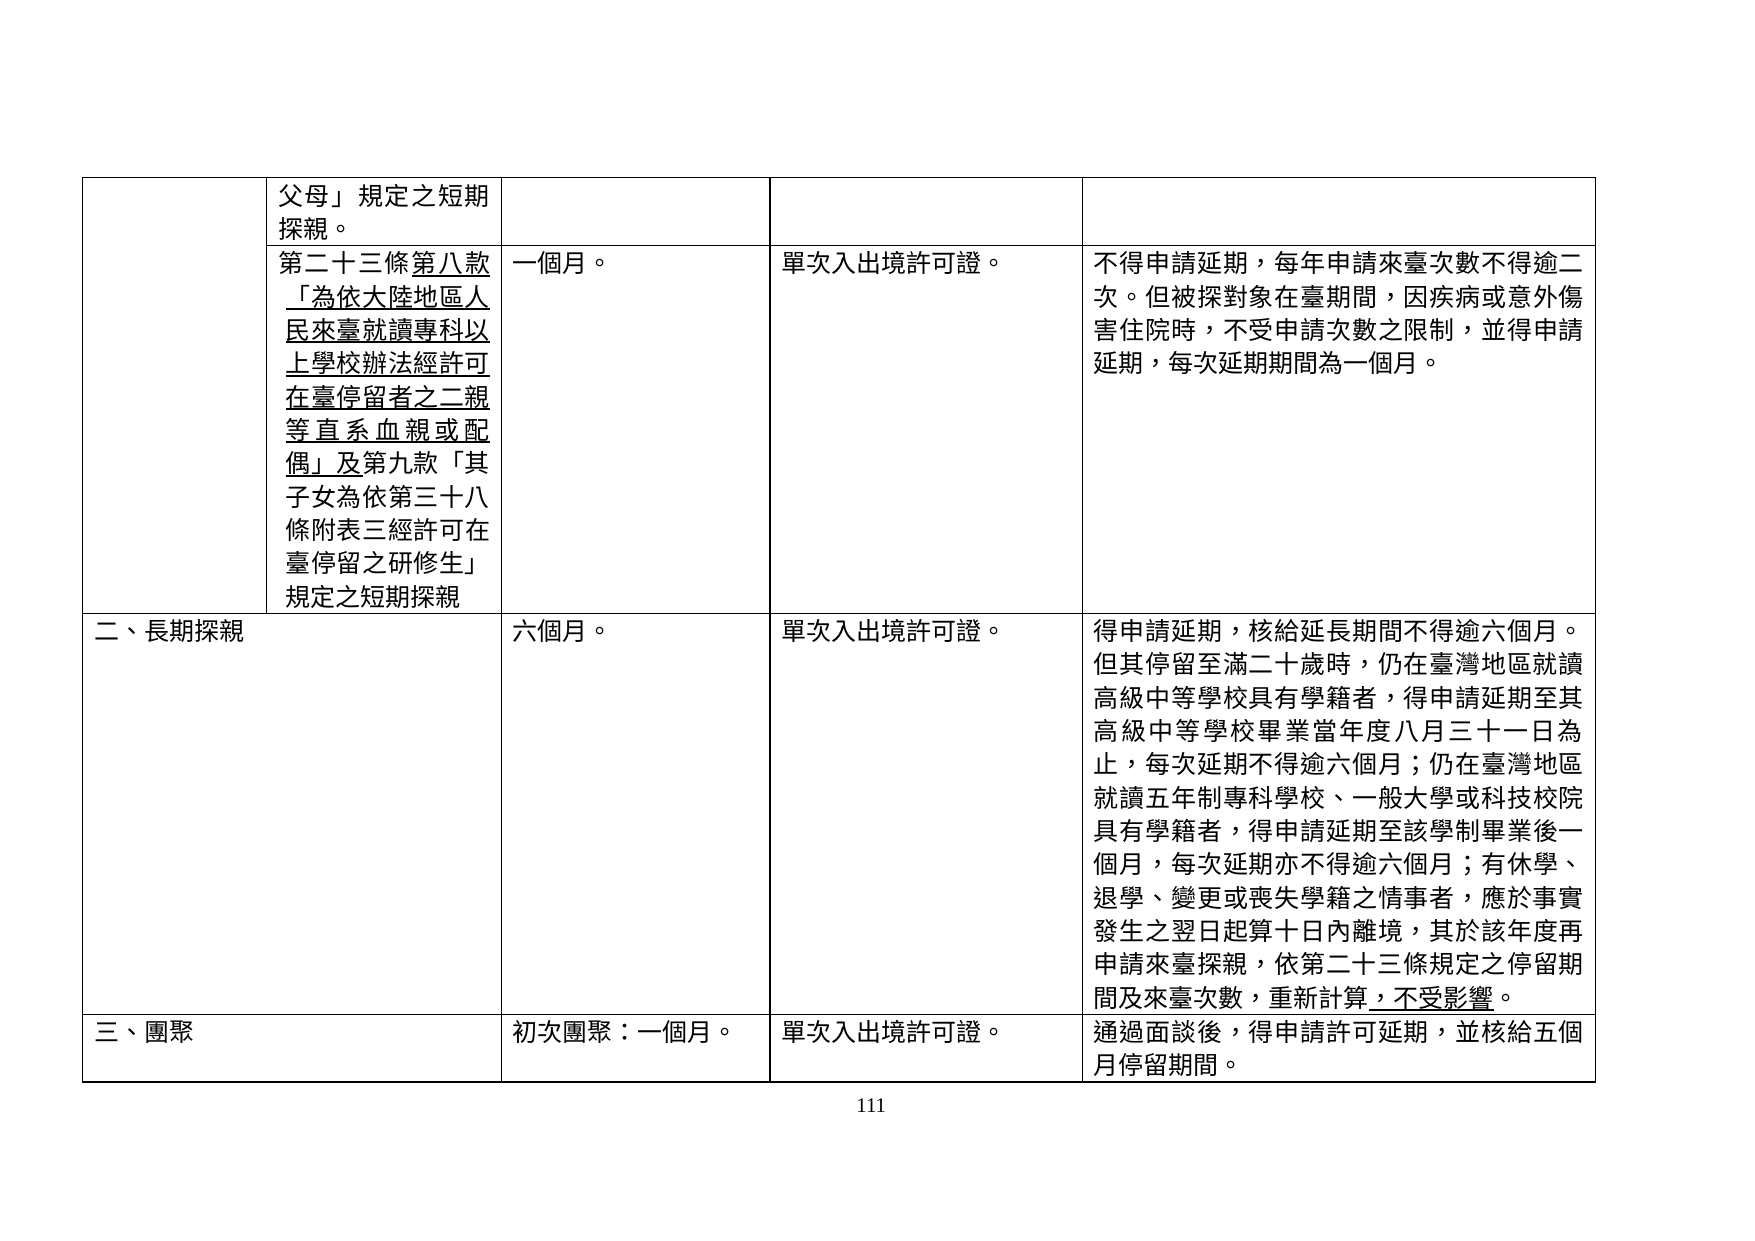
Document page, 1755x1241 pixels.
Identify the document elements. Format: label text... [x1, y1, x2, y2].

table_cell 一個月。 [502, 246, 769, 613]
table_cell 三、團聚 [83, 1015, 501, 1081]
table_cell 單次入出境許可證。 [771, 614, 1082, 1014]
table_cell [502, 178, 769, 245]
table_cell 父母」規定之短期探親。 [267, 178, 501, 245]
table_cell [771, 178, 1082, 245]
table_cell 通過面談後，得申請許可延期，並核給五個月停留期間。 [1083, 1015, 1595, 1081]
table_cell [1083, 178, 1595, 245]
table_cell 單次入出境許可證。 [771, 246, 1082, 613]
table_cell 二、長期探親 [83, 614, 501, 1014]
table_cell 六個月。 [502, 614, 769, 1014]
table_cell 第二十三條第八款「為依大陸地區人民來臺就讀專科以上學校辦法經許可在臺停留者之二親等直系血親或配偶」及第九款「其子女為依第三十八條附表三經許可在臺停留之研修生」規定之短期探親 [267, 246, 501, 613]
table_cell 不得申請延期，每年申請來臺次數不得逾二次。但被探對象在臺期間，因疾病或意外傷害住院時，不受申請次數之限制，並得申請延期，每次延期期間為一個月。 [1083, 246, 1595, 613]
table_cell 單次入出境許可證。 [771, 1015, 1082, 1081]
table_cell [83, 178, 266, 613]
table_cell 初次團聚：一個月。 [502, 1015, 769, 1081]
table_cell 得申請延期，核給延長期間不得逾六個月。但其停留至滿二十歲時，仍在臺灣地區就讀高級中等學校具有學籍者，得申請延期至其高級中等學校畢業當年度八月三十一日為止，每次延期不得逾六個月；仍在臺灣地區就讀五年制專科學校、一般大學或科技校院具有學籍者，得申請延期至該學制畢業後一個月，每次延期亦不得逾六個月；有休學、退學、變更或喪失學籍之情事者，應於事實發生之翌日起算十日內離境，其於該年度再申請來臺探親，依第二十三條規定之停留期間及來臺次數，重新計算，不受影響。 [1083, 614, 1595, 1014]
